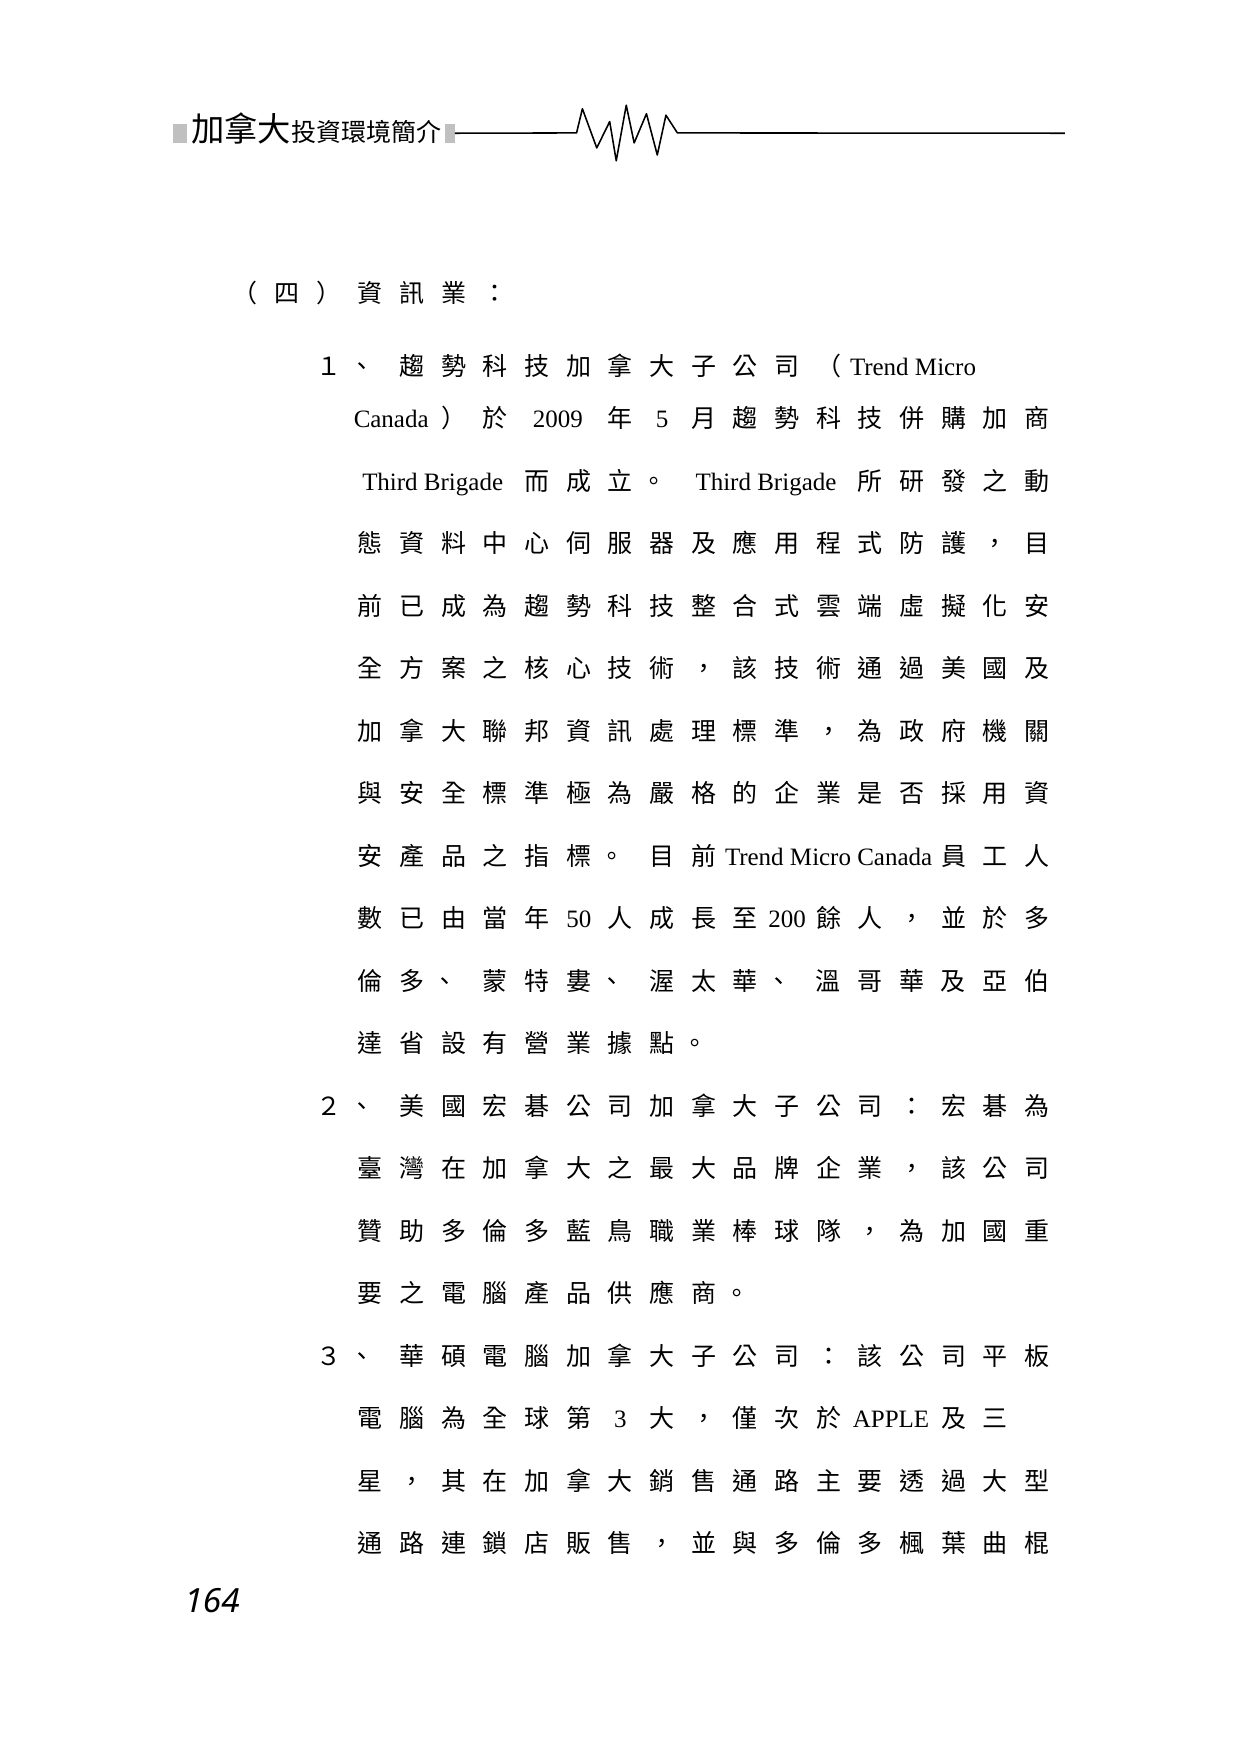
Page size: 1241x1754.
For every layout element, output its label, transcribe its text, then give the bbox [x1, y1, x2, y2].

text １、趨勢科技加拿大子公司（Trend Micro Canada）於2009年5月趨勢科技併購加商Third Brigade而成立。Third Brigade所研發之動態資料中心伺服器及應用程式防護，目前已成為趨勢科技整合式雲端虛擬化安全方案之核心技術，該技術通過美國及加拿大聯邦資訊處理標準，為政府機關與安全標準極為嚴格的企業是否採用資安產品之指標。目前Trend Micro Canada員工人數已由當年50人成長至200餘人，並於多倫多、蒙特婁、渥太華、溫哥華及亞伯達省設有營業據點。 [281, 313, 1058, 1063]
text ３、華碩電腦加拿大子公司：該公司平板電腦為全球第3大，僅次於APPLE及三星，其在加拿大銷售通路主要透過大型通路連鎖店販售，並與多倫多楓葉曲棍 [281, 1313, 1058, 1563]
text ２、美國宏碁公司加拿大子公司：宏碁為臺灣在加拿大之最大品牌企業，該公司贊助多倫多藍鳥職業棒球隊，為加國重要之電腦產品供應商。 [281, 1063, 1058, 1313]
text （四）資訊業： [207, 250, 1058, 313]
